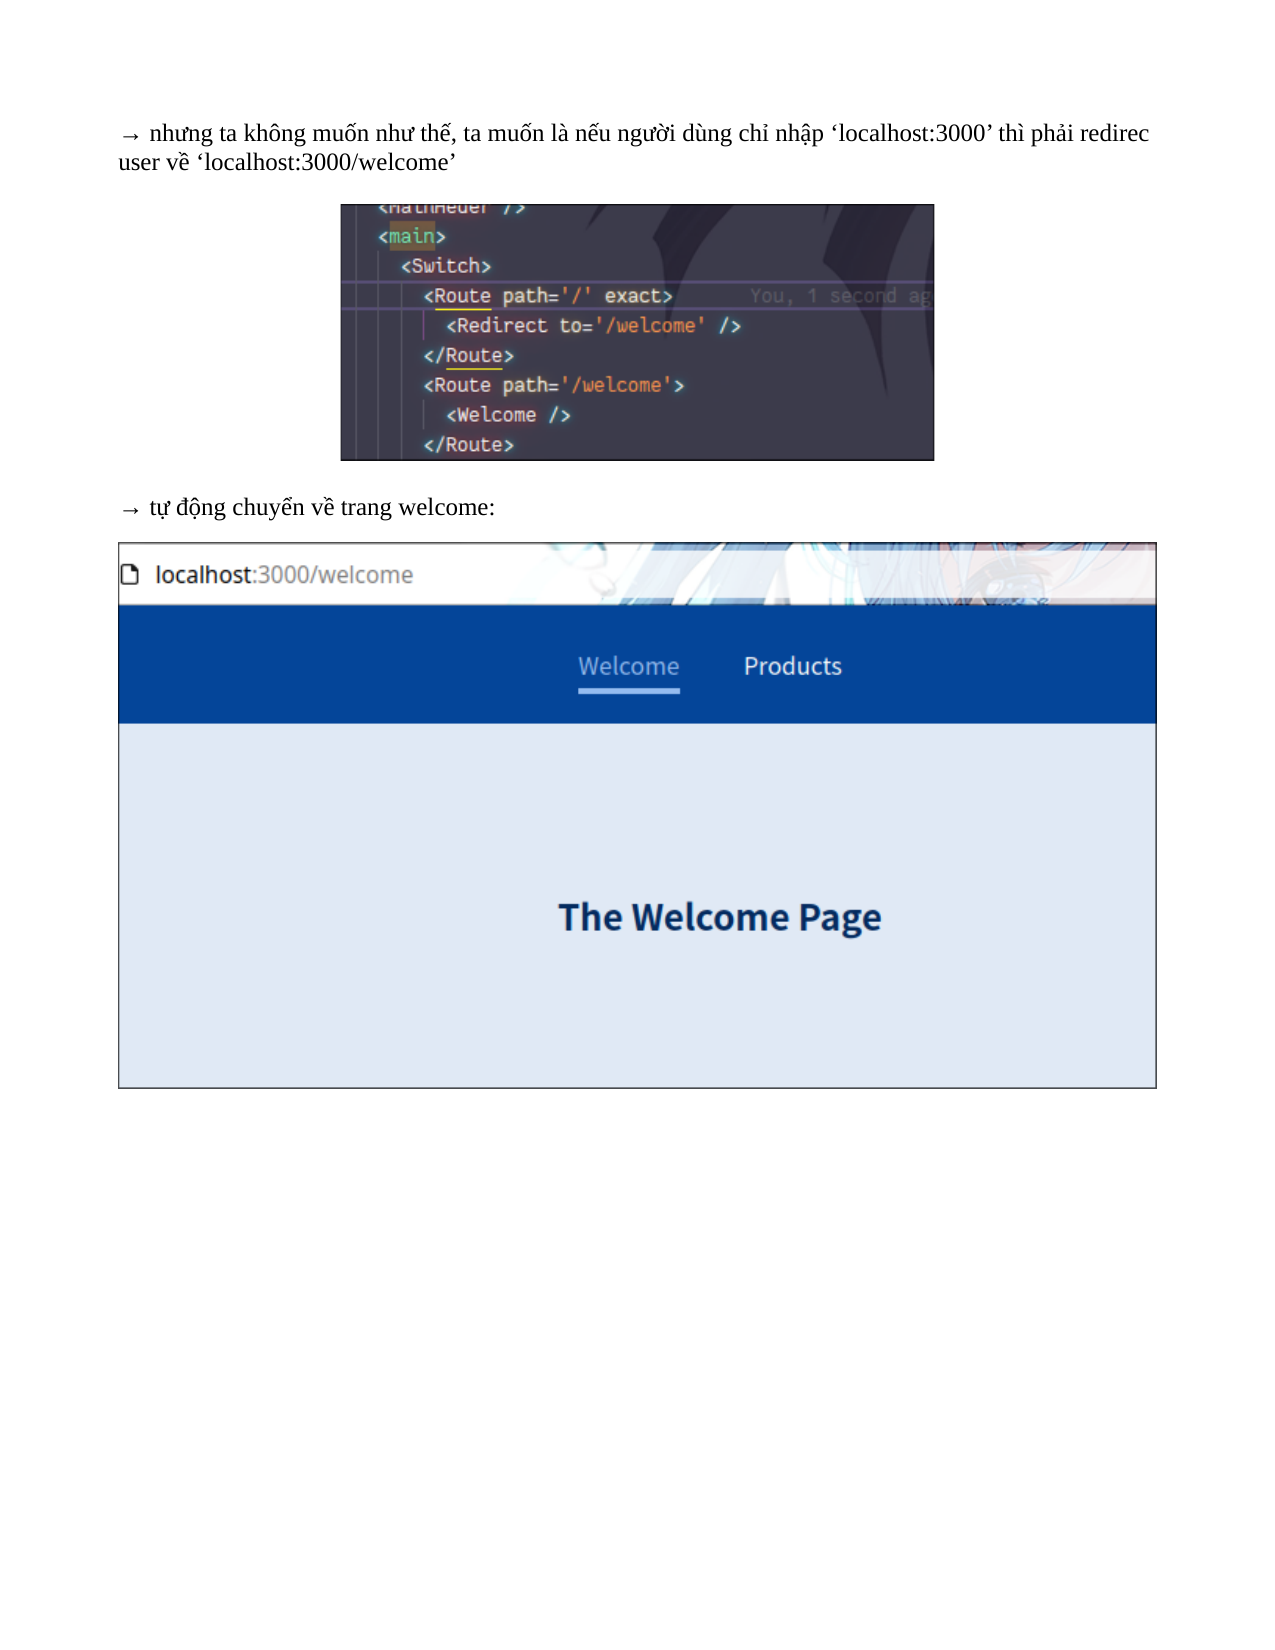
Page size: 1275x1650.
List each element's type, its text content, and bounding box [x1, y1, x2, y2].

picture [340, 204, 935, 461]
text → nhưng ta không muốn như thế, ta muốn là nếu người dùng chỉ nhập ‘localhost:3000’ thì phải redirec user về ‘localhost:3000/welcome’ [118, 118, 1157, 176]
picture [118, 542, 1157, 1089]
text → tự động chuyển về trang welcome: [118, 492, 1157, 521]
